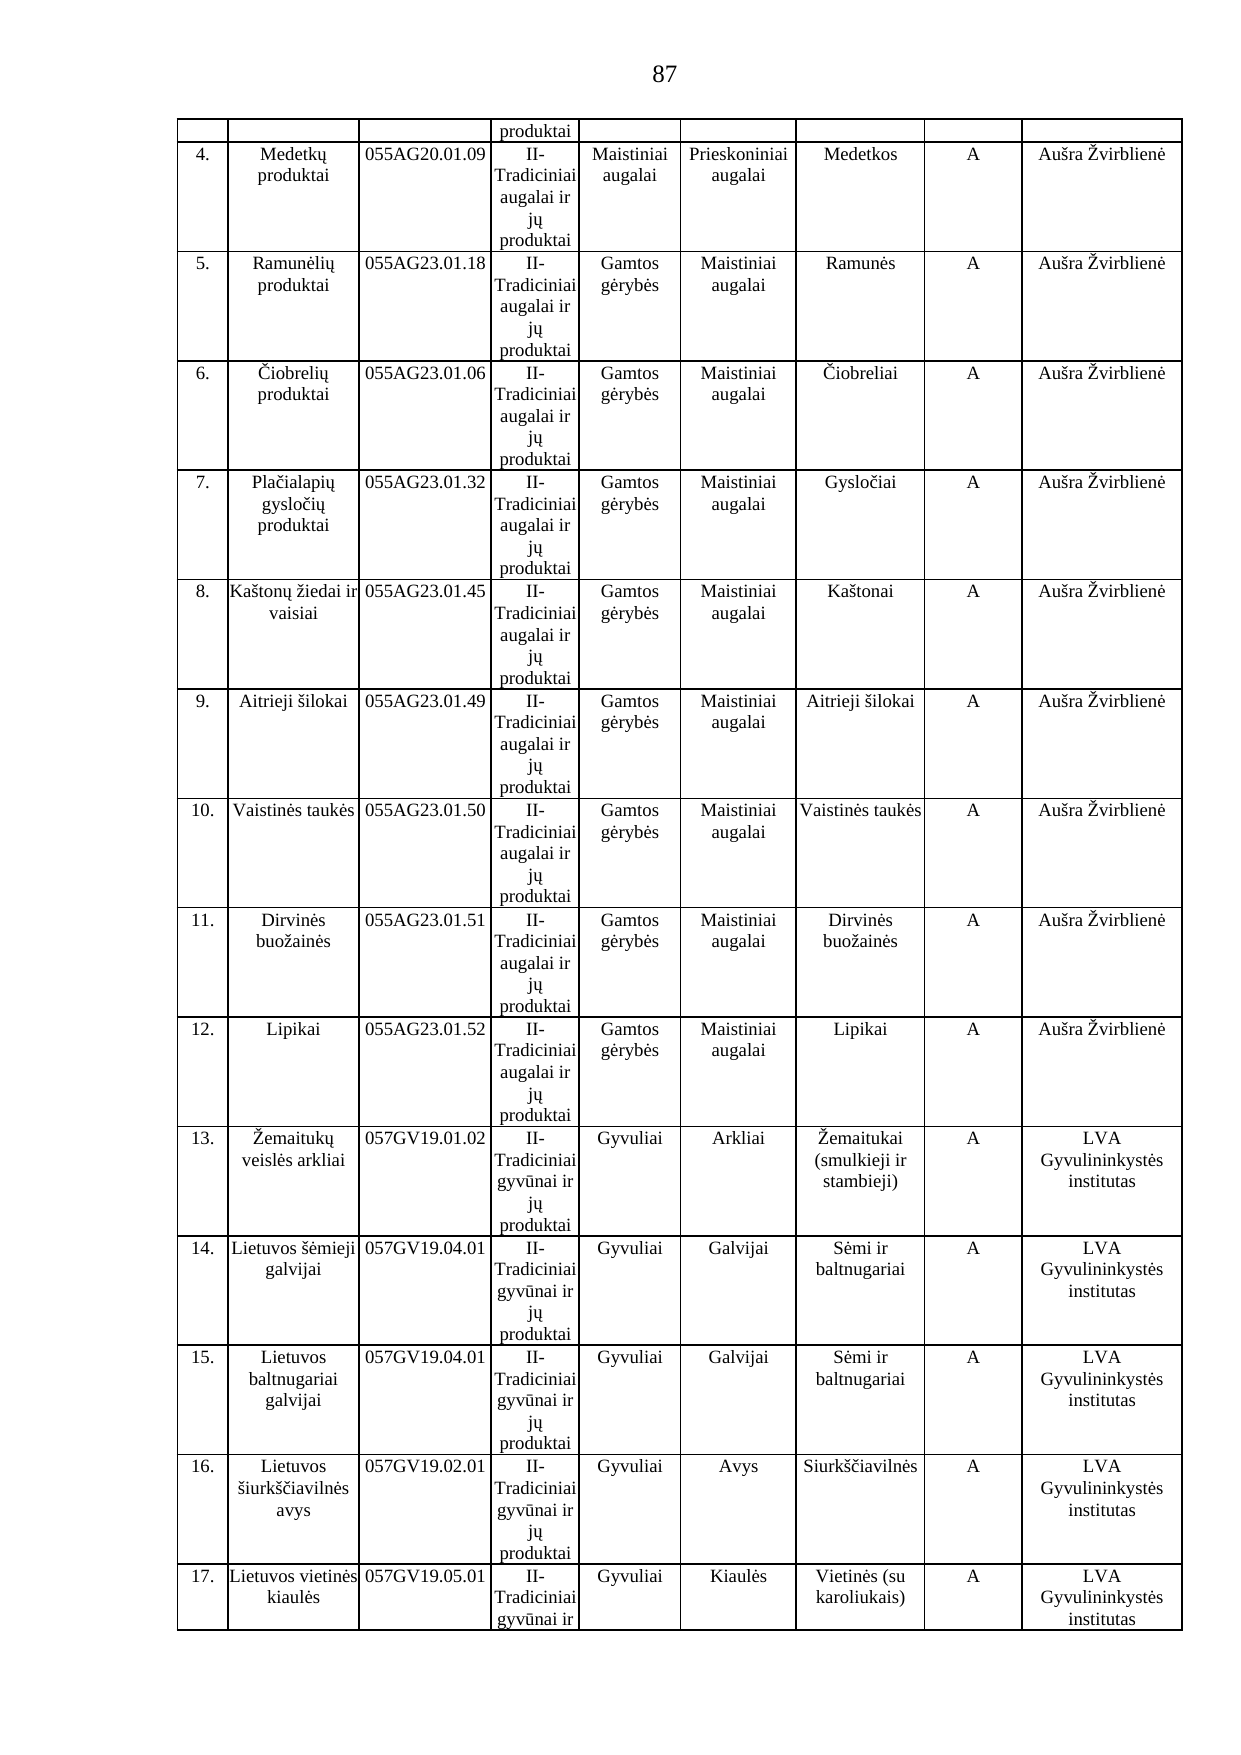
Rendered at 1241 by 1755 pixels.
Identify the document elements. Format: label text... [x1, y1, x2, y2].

table_cell A [925, 908, 1021, 1016]
table_cell Žemaitukų veislės arkliai [229, 1127, 358, 1235]
table_cell Maistiniai augalai [681, 471, 795, 579]
table_cell Kaštonai [797, 580, 924, 688]
table_cell Čiobrelių produktai [229, 362, 358, 469]
table_cell Gyvuliai [580, 1237, 680, 1344]
table_cell Maistiniai augalai [681, 362, 795, 469]
table_cell A [925, 252, 1021, 360]
table_cell Lipikai [797, 1018, 924, 1126]
table_cell Gamtos gėrybės [580, 471, 680, 579]
table_cell Avys [681, 1455, 795, 1563]
table_cell 6. [178, 362, 227, 469]
table_cell Gyvuliai [580, 1565, 680, 1629]
table_cell [797, 120, 924, 141]
table_cell Ramunės [797, 252, 924, 360]
table_cell II-Tradiciniai gyvūnai ir jų produktai [492, 1237, 578, 1344]
table_cell 057GV19.05.01 [360, 1565, 490, 1629]
table_cell Galvijai [681, 1346, 795, 1454]
table_cell II-Tradiciniai augalai ir jų produktai [492, 252, 578, 360]
table_cell II-Tradiciniai augalai ir jų produktai [492, 908, 578, 1016]
table_cell Gamtos gėrybės [580, 1018, 680, 1126]
table_cell Aušra Žvirblienė [1023, 908, 1181, 1016]
table_cell II-Tradiciniai gyvūnai ir jų produktai [492, 1346, 578, 1454]
table_cell II-Tradiciniai augalai ir jų produktai [492, 799, 578, 907]
table_cell Vietinės (su karoliukais) [797, 1565, 924, 1629]
table_cell Maistiniai augalai [681, 799, 795, 907]
table_cell Aitrieji šilokai [797, 690, 924, 797]
table_cell A [925, 1018, 1021, 1126]
table_cell Gamtos gėrybės [580, 799, 680, 907]
table_cell Medetkų produktai [229, 143, 358, 251]
table_cell Maistiniai augalai [681, 690, 795, 797]
table_cell A [925, 362, 1021, 469]
table_cell 055AG23.01.06 [360, 362, 490, 469]
table_cell Siurkščiavilnės [797, 1455, 924, 1563]
table_cell Gyvuliai [580, 1455, 680, 1563]
table_cell 14. [178, 1237, 227, 1344]
table_cell [360, 120, 490, 141]
table_cell Aušra Žvirblienė [1023, 1018, 1181, 1126]
table_cell II-Tradiciniai augalai ir jų produktai [492, 690, 578, 797]
table_cell A [925, 1127, 1021, 1235]
table_cell A [925, 799, 1021, 907]
table_cell Gyvuliai [580, 1127, 680, 1235]
table_cell 055AG23.01.52 [360, 1018, 490, 1126]
table_cell Maistiniai augalai [681, 580, 795, 688]
table_cell Medetkos [797, 143, 924, 251]
table_cell Aušra Žvirblienė [1023, 143, 1181, 251]
table_cell Gamtos gėrybės [580, 580, 680, 688]
table_cell LVA Gyvulininkystės institutas [1023, 1565, 1181, 1629]
table_cell Maistiniai augalai [580, 143, 680, 251]
table_cell [229, 120, 358, 141]
table_cell 057GV19.02.01 [360, 1455, 490, 1563]
table_cell 8. [178, 580, 227, 688]
table_cell Žemaitukai (smulkieji ir stambieji) [797, 1127, 924, 1235]
table_cell 055AG20.01.09 [360, 143, 490, 251]
table_cell A [925, 1346, 1021, 1454]
table_cell II-Tradiciniai augalai ir jų produktai [492, 1018, 578, 1126]
table_cell A [925, 690, 1021, 797]
table_cell Aitrieji šilokai [229, 690, 358, 797]
table_cell 055AG23.01.51 [360, 908, 490, 1016]
table_cell Sėmi ir baltnugariai [797, 1237, 924, 1344]
table_cell 055AG23.01.49 [360, 690, 490, 797]
table_cell Lietuvos baltnugariai galvijai [229, 1346, 358, 1454]
table_cell II-Tradiciniai gyvūnai ir [492, 1565, 578, 1629]
table_cell A [925, 1455, 1021, 1563]
table_cell Čiobreliai [797, 362, 924, 469]
table_cell Lietuvos šėmieji galvijai [229, 1237, 358, 1344]
table_cell 055AG23.01.45 [360, 580, 490, 688]
table_cell Aušra Žvirblienė [1023, 580, 1181, 688]
table_cell [1023, 120, 1181, 141]
table_cell 057GV19.04.01 [360, 1346, 490, 1454]
table_cell 057GV19.04.01 [360, 1237, 490, 1344]
table_cell Galvijai [681, 1237, 795, 1344]
table_cell Aušra Žvirblienė [1023, 362, 1181, 469]
table_cell 055AG23.01.18 [360, 252, 490, 360]
table_cell Vaistinės taukės [797, 799, 924, 907]
table_cell Prieskoniniai augalai [681, 143, 795, 251]
table_cell A [925, 580, 1021, 688]
table_cell Kaštonų žiedai ir vaisiai [229, 580, 358, 688]
table_cell Sėmi ir baltnugariai [797, 1346, 924, 1454]
table_cell II-Tradiciniai augalai ir jų produktai [492, 471, 578, 579]
table_cell Aušra Žvirblienė [1023, 690, 1181, 797]
table_cell [681, 120, 795, 141]
table_cell Vaistinės taukės [229, 799, 358, 907]
table_cell Aušra Žvirblienė [1023, 471, 1181, 579]
table_cell 5. [178, 252, 227, 360]
table_cell 13. [178, 1127, 227, 1235]
table_cell II-Tradiciniai augalai ir jų produktai [492, 580, 578, 688]
table_cell 16. [178, 1455, 227, 1563]
table_cell Gamtos gėrybės [580, 908, 680, 1016]
table_cell 055AG23.01.32 [360, 471, 490, 579]
table_cell A [925, 143, 1021, 251]
table_cell [580, 120, 680, 141]
table_cell produktai [492, 120, 578, 141]
table_cell 10. [178, 799, 227, 907]
table_cell [178, 120, 227, 141]
table_cell Plačialapių gysločių produktai [229, 471, 358, 579]
table_cell Maistiniai augalai [681, 908, 795, 1016]
table_cell Arkliai [681, 1127, 795, 1235]
table_cell 12. [178, 1018, 227, 1126]
table_cell Dirvinės buožainės [797, 908, 924, 1016]
table_cell Lietuvos šiurkščiavilnės avys [229, 1455, 358, 1563]
table_cell A [925, 1565, 1021, 1629]
table_cell Gyvuliai [580, 1346, 680, 1454]
table_cell Aušra Žvirblienė [1023, 799, 1181, 907]
table_cell 4. [178, 143, 227, 251]
table_cell A [925, 1237, 1021, 1344]
table_cell Aušra Žvirblienė [1023, 252, 1181, 360]
table_cell Maistiniai augalai [681, 1018, 795, 1126]
table_cell 15. [178, 1346, 227, 1454]
table_cell 17. [178, 1565, 227, 1629]
table_cell Lietuvos vietinės kiaulės [229, 1565, 358, 1629]
table_cell Gysločiai [797, 471, 924, 579]
table_cell A [925, 471, 1021, 579]
table_cell LVA Gyvulininkystės institutas [1023, 1127, 1181, 1235]
table_cell Maistiniai augalai [681, 252, 795, 360]
table_cell [925, 120, 1021, 141]
table_cell 11. [178, 908, 227, 1016]
table_cell Dirvinės buožainės [229, 908, 358, 1016]
table_cell Kiaulės [681, 1565, 795, 1629]
table_cell II-Tradiciniai gyvūnai ir jų produktai [492, 1127, 578, 1235]
table_cell LVA Gyvulininkystės institutas [1023, 1455, 1181, 1563]
table_cell II-Tradiciniai augalai ir jų produktai [492, 143, 578, 251]
table_cell II-Tradiciniai gyvūnai ir jų produktai [492, 1455, 578, 1563]
table_cell LVA Gyvulininkystės institutas [1023, 1346, 1181, 1454]
table_cell 055AG23.01.50 [360, 799, 490, 907]
table_cell 9. [178, 690, 227, 797]
table_cell LVA Gyvulininkystės institutas [1023, 1237, 1181, 1344]
table_cell II-Tradiciniai augalai ir jų produktai [492, 362, 578, 469]
table_cell Gamtos gėrybės [580, 690, 680, 797]
table_cell Gamtos gėrybės [580, 362, 680, 469]
table_cell Gamtos gėrybės [580, 252, 680, 360]
table_cell Lipikai [229, 1018, 358, 1126]
table_cell 7. [178, 471, 227, 579]
table_cell 057GV19.01.02 [360, 1127, 490, 1235]
table_cell Ramunėlių produktai [229, 252, 358, 360]
